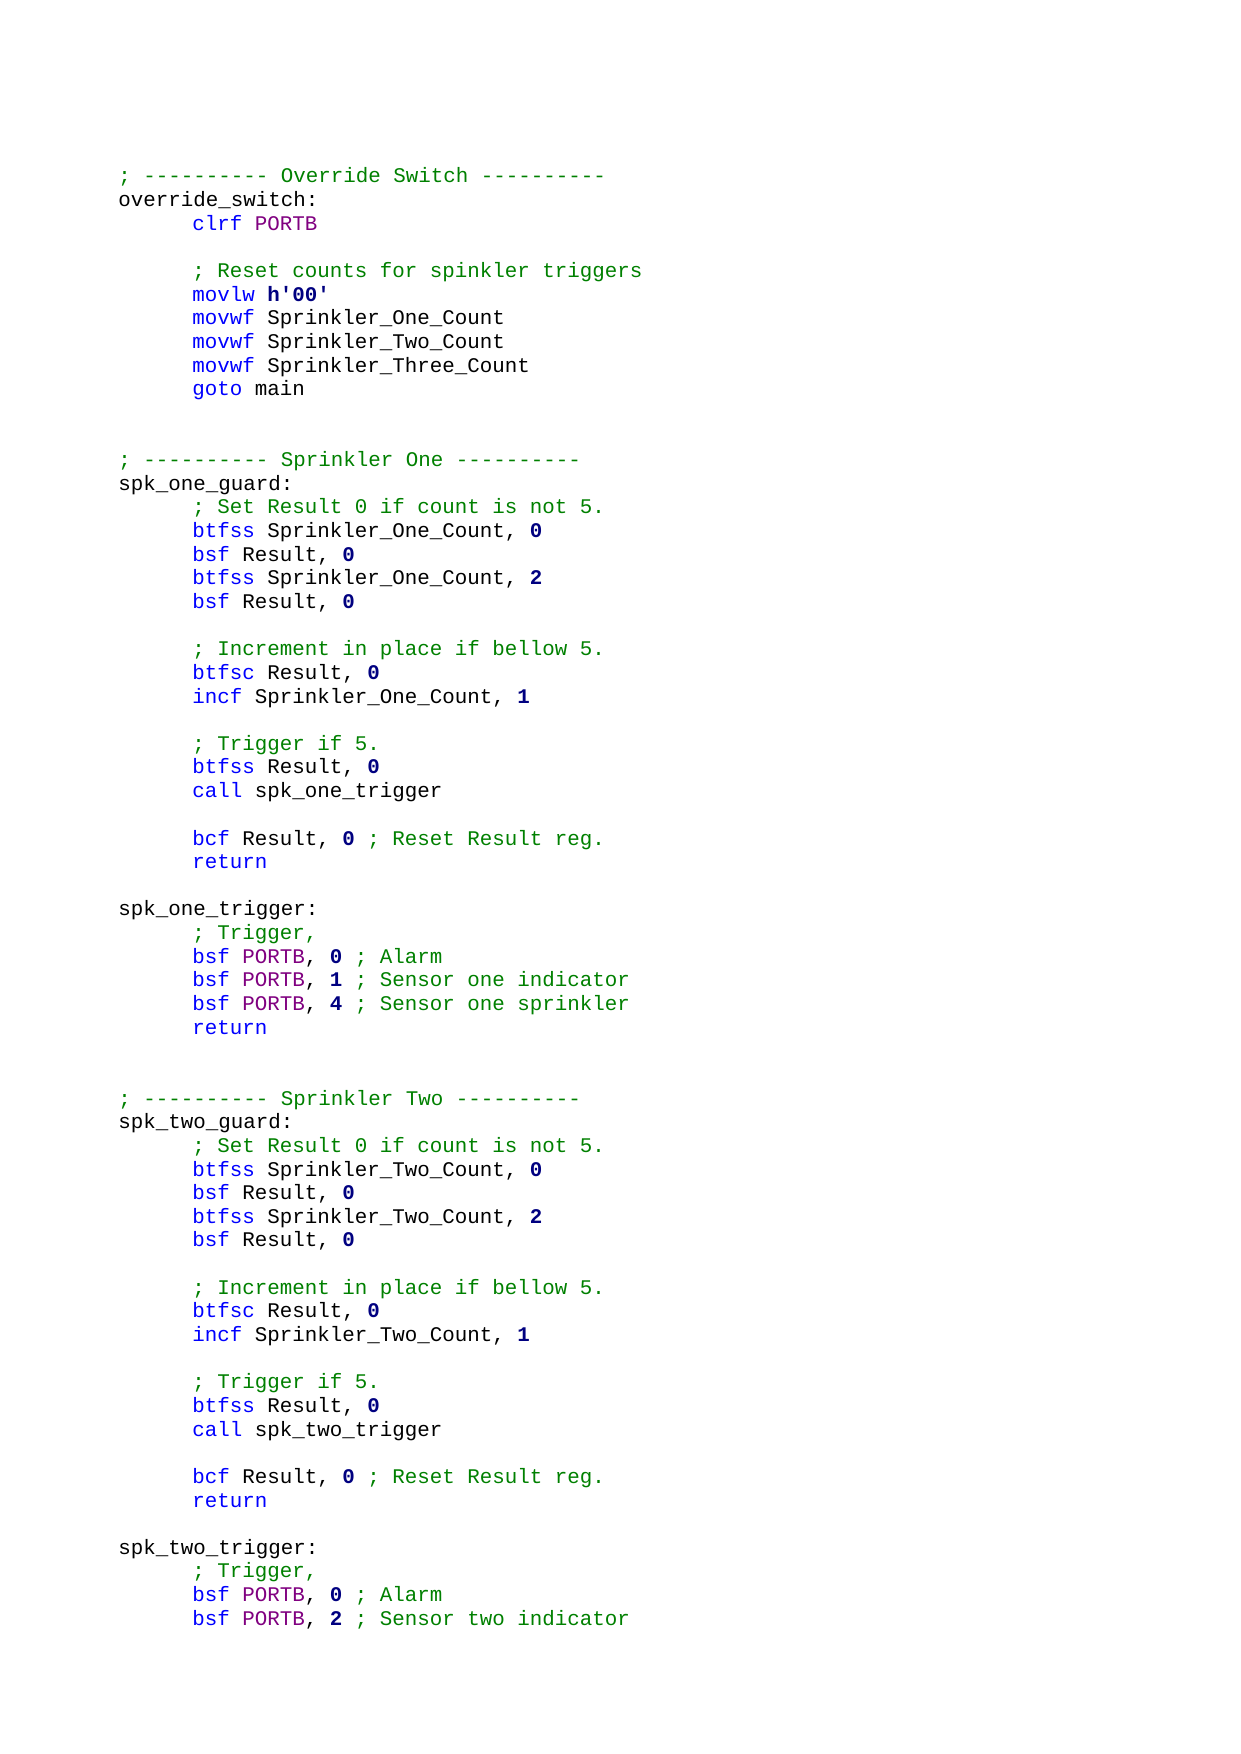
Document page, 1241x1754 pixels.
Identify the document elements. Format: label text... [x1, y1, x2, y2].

text override_switch: [118, 189, 1122, 213]
text bsf PORTB, 0 ; Alarm [118, 946, 1122, 969]
text ; Set Result 0 if count is not 5. [118, 1135, 1122, 1158]
text ; Increment in place if bellow 5. [118, 1277, 1122, 1300]
text incf Sprinkler_One_Count, 1 [118, 686, 1122, 709]
text spk_one_guard: [118, 473, 1122, 496]
text movwf Sprinkler_Three_Count [118, 354, 1122, 378]
text return [118, 851, 1122, 875]
text btfsc Result, 0 [118, 1300, 1122, 1324]
text btfss Result, 0 [118, 757, 1122, 780]
text bsf Result, 0 [118, 591, 1122, 615]
text incf Sprinkler_Two_Count, 1 [118, 1324, 1122, 1348]
text spk_two_trigger: [118, 1537, 1122, 1561]
text ; Trigger, [118, 922, 1122, 946]
text bsf PORTB, 2 ; Sensor two indicator [118, 1608, 1122, 1631]
text return [118, 1017, 1122, 1040]
text ; Set Result 0 if count is not 5. [118, 496, 1122, 520]
text btfss Result, 0 [118, 1395, 1122, 1419]
text goto main [118, 378, 1122, 402]
text call spk_two_trigger [118, 1419, 1122, 1442]
text ; Trigger, [118, 1561, 1122, 1584]
text ; ---------- Override Switch ---------- [118, 165, 1122, 189]
text spk_two_guard: [118, 1111, 1122, 1135]
text bsf PORTB, 4 ; Sensor one sprinkler [118, 993, 1122, 1017]
text movwf Sprinkler_Two_Count [118, 331, 1122, 354]
text btfss Sprinkler_One_Count, 0 [118, 520, 1122, 544]
text clrf PORTB [118, 213, 1122, 236]
text bsf Result, 0 [118, 544, 1122, 567]
text ; Trigger if 5. [118, 733, 1122, 757]
text movlw h'00' [118, 284, 1122, 307]
text spk_one_trigger: [118, 898, 1122, 922]
text call spk_one_trigger [118, 780, 1122, 804]
text movwf Sprinkler_One_Count [118, 307, 1122, 331]
text btfsc Result, 0 [118, 662, 1122, 686]
text btfss Sprinkler_Two_Count, 0 [118, 1158, 1122, 1182]
text ; ---------- Sprinkler Two ---------- [118, 1088, 1122, 1111]
text btfss Sprinkler_Two_Count, 2 [118, 1206, 1122, 1229]
text bcf Result, 0 ; Reset Result reg. [118, 1466, 1122, 1489]
text ; Reset counts for spinkler triggers [118, 260, 1122, 284]
text bsf Result, 0 [118, 1229, 1122, 1253]
text bcf Result, 0 ; Reset Result reg. [118, 827, 1122, 851]
text ; Increment in place if bellow 5. [118, 638, 1122, 662]
text ; Trigger if 5. [118, 1371, 1122, 1395]
text bsf PORTB, 0 ; Alarm [118, 1584, 1122, 1608]
text bsf Result, 0 [118, 1182, 1122, 1206]
text btfss Sprinkler_One_Count, 2 [118, 567, 1122, 591]
text ; ---------- Sprinkler One ---------- [118, 449, 1122, 473]
text bsf PORTB, 1 ; Sensor one indicator [118, 969, 1122, 993]
text return [118, 1489, 1122, 1513]
